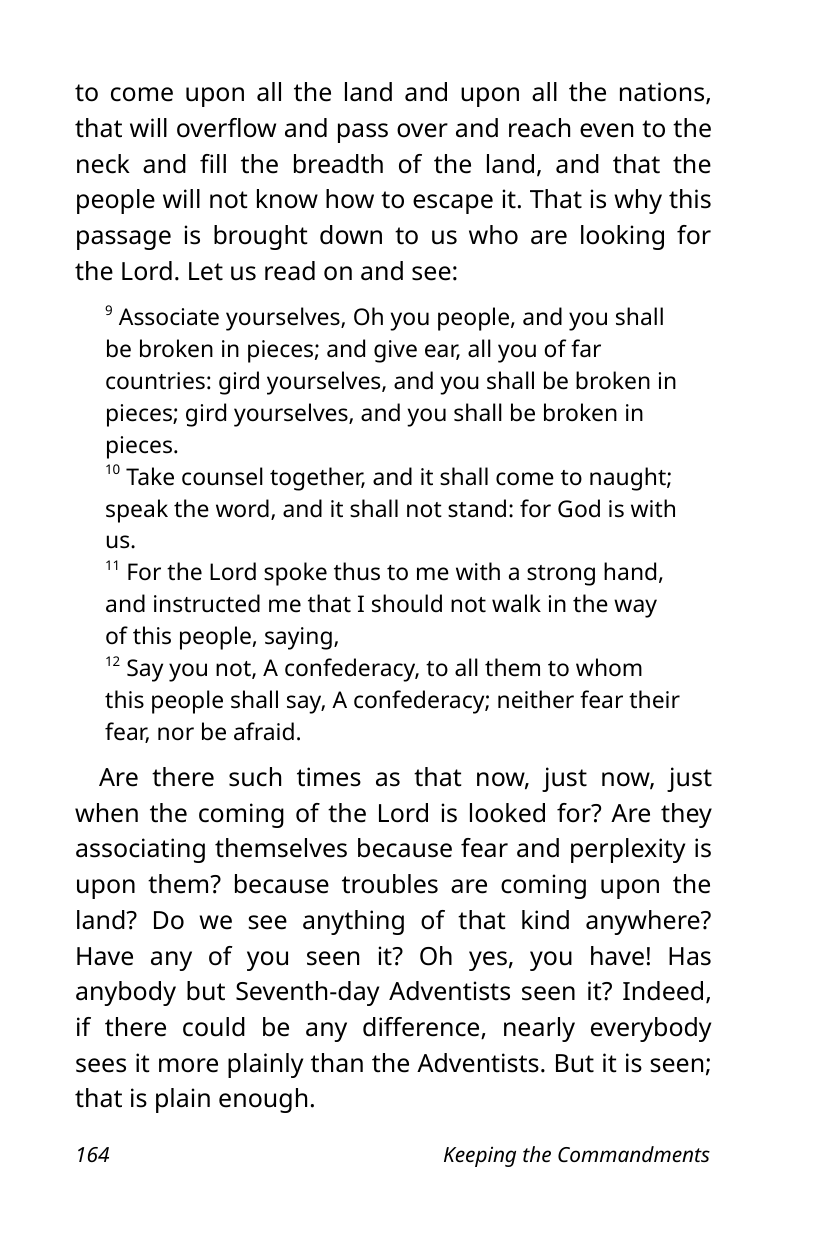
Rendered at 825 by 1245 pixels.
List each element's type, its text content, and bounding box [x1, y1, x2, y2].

text 9 Associate yourselves, Oh you people, and you shall be broken in pieces; and give ear, all you of far countries: gird yourselves, and you shall be broken in pieces; gird yourselves, and you shall be broken in pieces. [105, 301, 682, 460]
text 10 Take counsel together, and it shall come to naught; speak the word, and it shall not stand: for God is with us. [105, 461, 682, 556]
text 11 For the Lord spoke thus to me with a strong hand, and instructed me that I should not walk in the way of this people, saying, [105, 556, 682, 651]
text to come upon all the land and upon all the nations, that will overflow and pass over and reach even to the neck and fill the breadth of the land, and that the people will not know how to escape it. That is why this passage is brought down to us who are looking for the Lord. Let us read on and see: [75, 75, 712, 288]
text Are there such times as that now, just now, just when the coming of the Lord is looked for? Are they associating themselves because fear and perplexity is upon them? because troubles are coming upon the land? Do we see anything of that kind anywhere? Have any of you seen it? Oh yes, you have! Has anybody but Seventh-day Adventists seen it? Indeed, if there could be any difference, nearly everybody sees it more plainly than the Adventists. But it is seen; that is plain enough. [75, 759, 712, 1115]
text 12 Say you not, A confederacy, to all them to whom this people shall say, A confederacy; neither fear their fear, nor be afraid. [105, 652, 682, 747]
